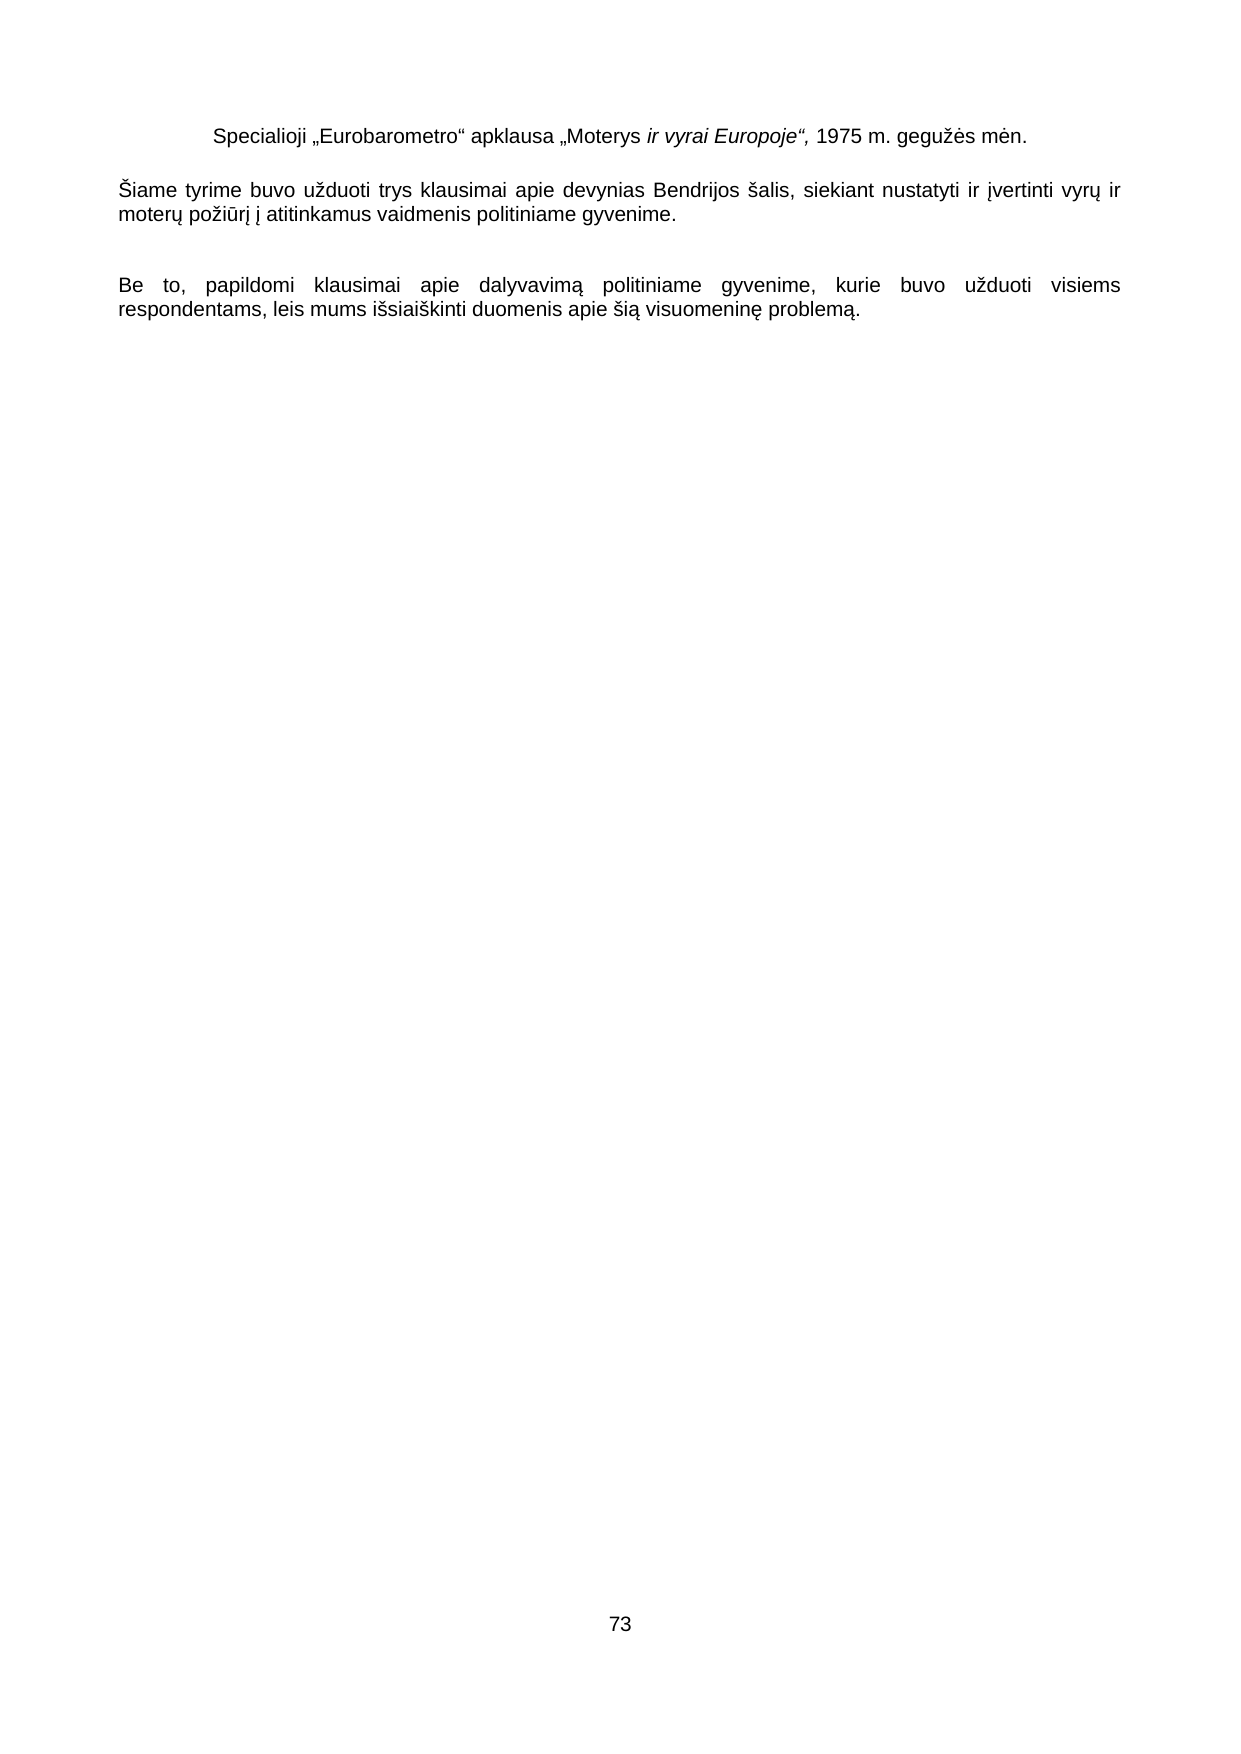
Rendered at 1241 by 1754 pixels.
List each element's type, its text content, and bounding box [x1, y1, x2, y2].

text Šiame tyrime buvo užduoti trys klausimai apie devynias Bendrijos šalis, siekiant nustatyti ir įvertinti vyrų ir moterų požiūrį į atitinkamus vaidmenis politiniame gyvenime. [118, 177, 1122, 225]
text Be to, papildomi klausimai apie dalyvavimą politiniame gyvenime, kurie buvo užduoti visiems respondentams, leis mums išsiaiškinti duomenis apie šią visuomeninę problemą. [118, 273, 1122, 321]
